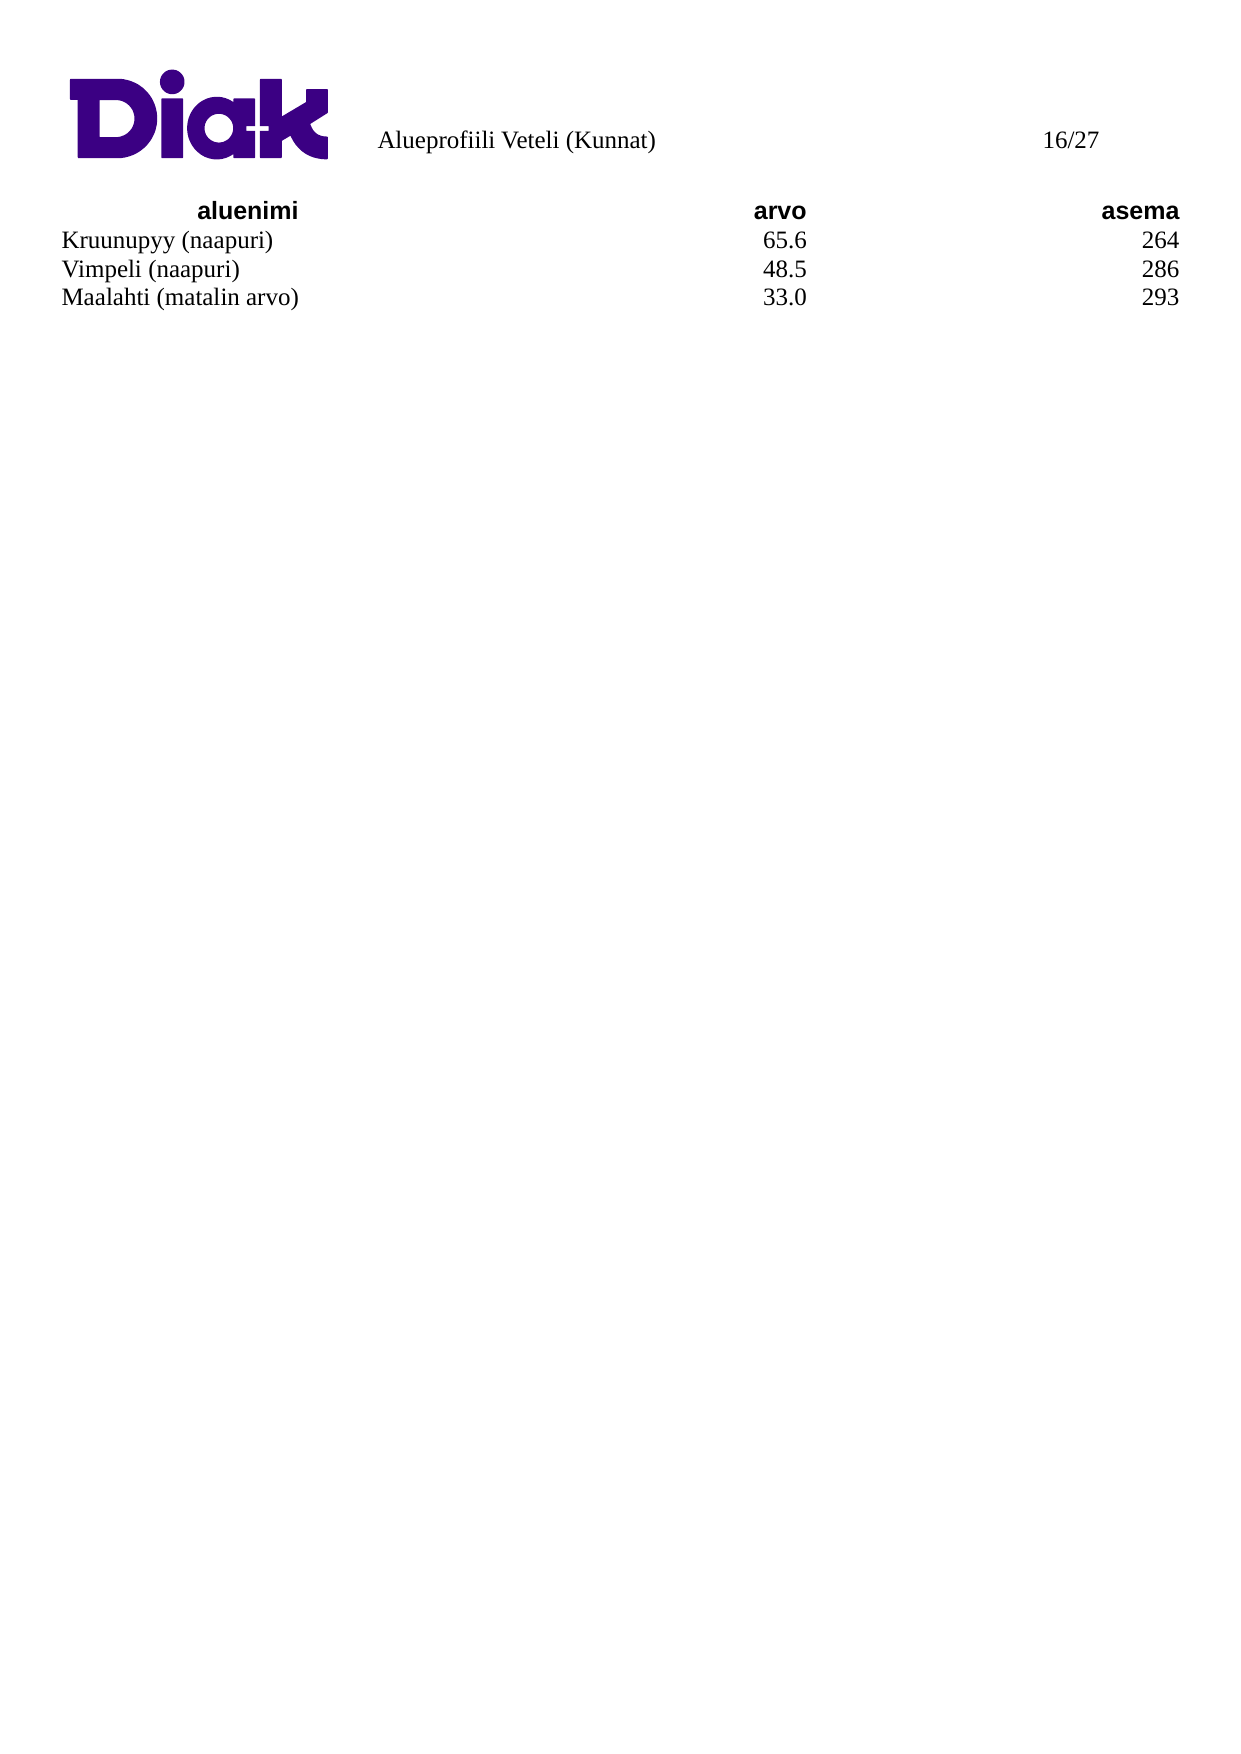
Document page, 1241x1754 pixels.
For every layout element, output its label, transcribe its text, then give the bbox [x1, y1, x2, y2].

table_cell 33.0 [434, 283, 806, 311]
table_cell Kruunupyy (naapuri) [61, 225, 434, 254]
table_header arvo [434, 196, 806, 225]
table_cell 293 [806, 283, 1179, 311]
table_cell 65.6 [434, 225, 806, 254]
table_header asema [806, 196, 1179, 225]
table_cell 264 [806, 225, 1179, 254]
table_cell 286 [806, 254, 1179, 282]
table_cell Maalahti (matalin arvo) [61, 283, 434, 311]
table_header aluenimi [61, 196, 434, 225]
table_cell 48.5 [434, 254, 806, 282]
table_cell Vimpeli (naapuri) [61, 254, 434, 282]
